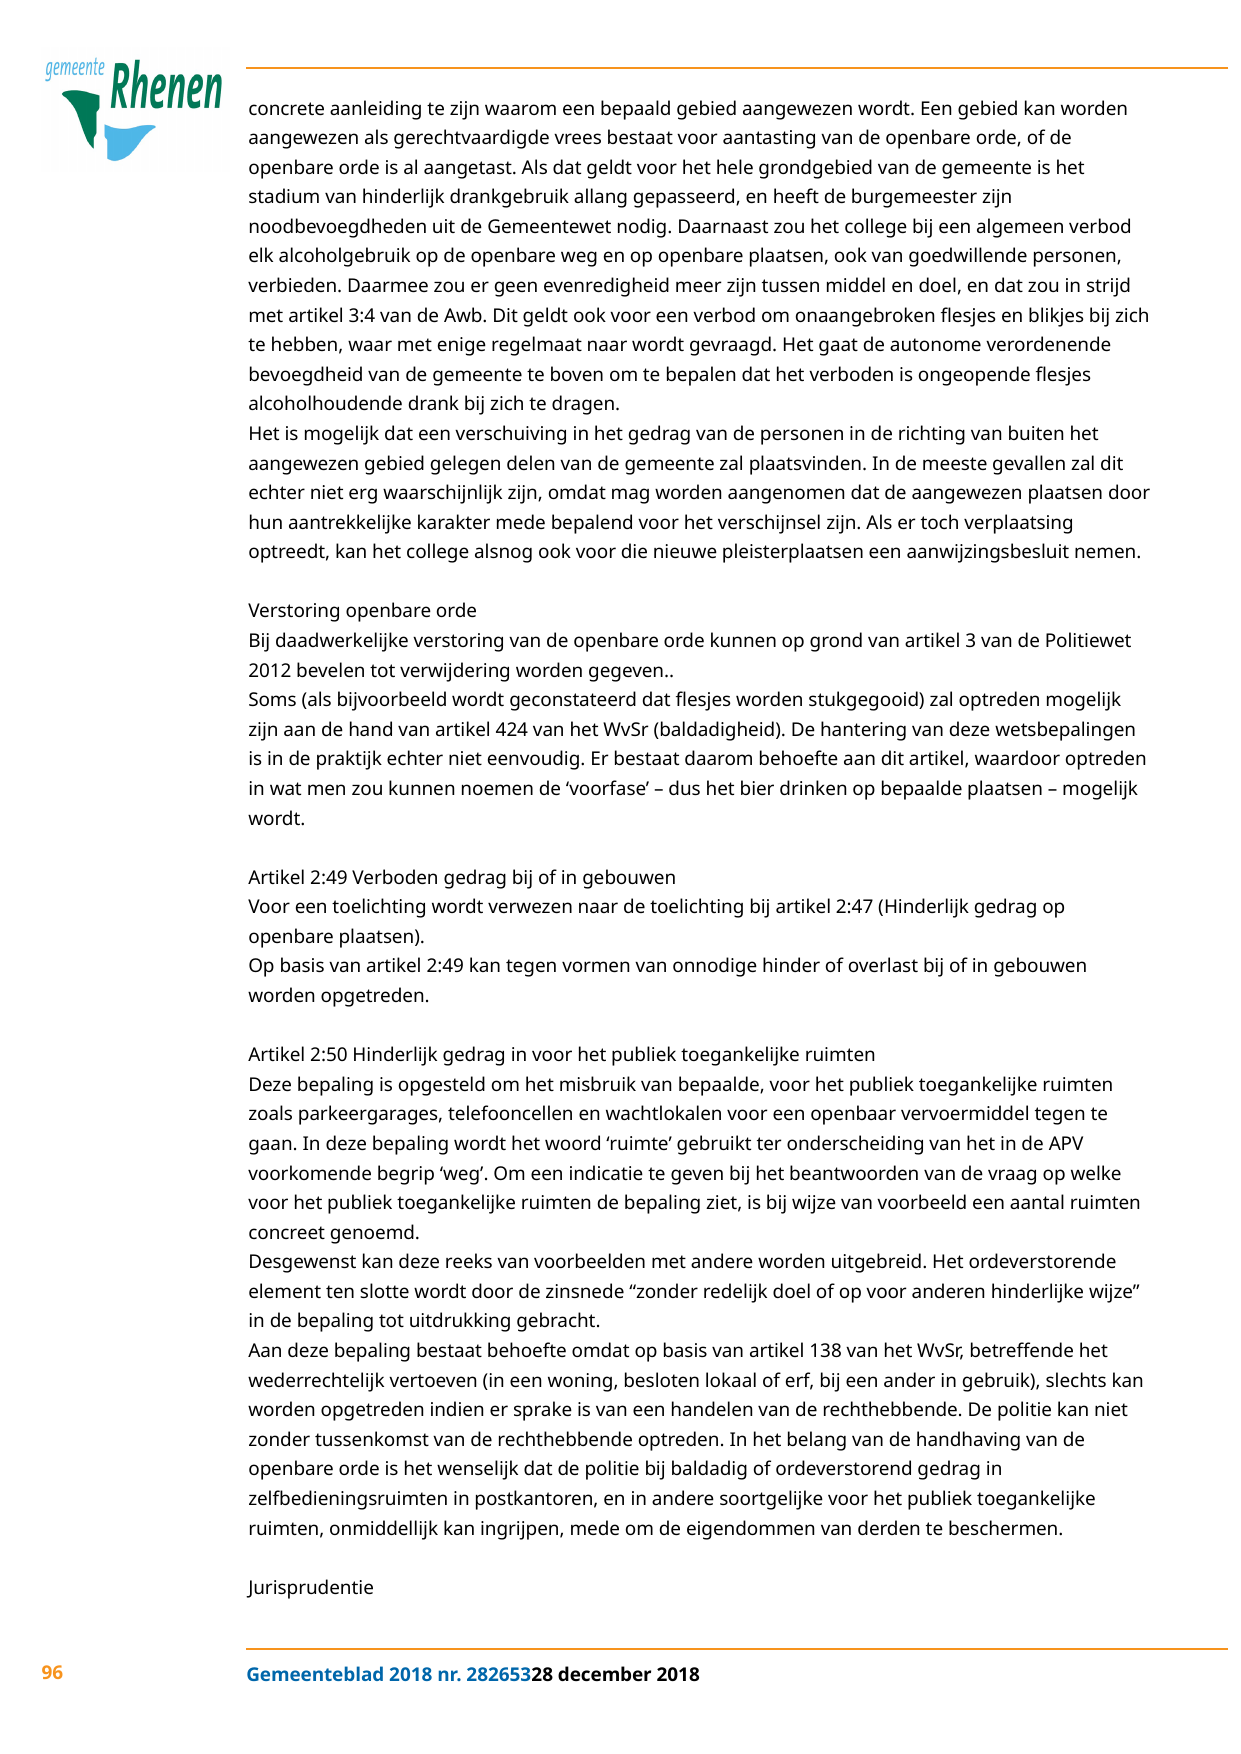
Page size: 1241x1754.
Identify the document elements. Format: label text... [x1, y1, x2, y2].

picture [41, 47, 231, 172]
text Op basis van artikel 2:49 kan tegen vormen van onnodige hinder of overlast bij of in gebouwen worden opgetreden. [248, 953, 1152, 1008]
text Artikel 2:49 Verboden gedrag bij of in gebouwen [248, 864, 1152, 890]
text Jurisprudentie [248, 1574, 1152, 1600]
text Artikel 2:50 Hinderlijk gedrag in voor het publiek toegankelijke ruimten [248, 1041, 1152, 1067]
text Aan deze bepaling bestaat behoefte omdat op basis van artikel 138 van het WvSr, betreffende het wederrechtelijk vertoeven (in een woning, besloten lokaal of erf, bij een ander in gebruik), slechts kan worden opgetreden indien er sprake is van een handelen van de rechthebbende. De politie kan niet zonder tussenkomst van de rechthebbende optreden. In het belang van de handhaving van de openbare orde is het wenselijk dat de politie bij baldadig of ordeverstorend gedrag in zelfbedieningsruimten in postkantoren, en in andere soortgelijke voor het publiek toegankelijke ruimten, onmiddellijk kan ingrijpen, mede om de eigendommen van derden te beschermen. [248, 1337, 1152, 1541]
text Bij daadwerkelijke verstoring van de openbare orde kunnen op grond van artikel 3 van de Politiewet 2012 bevelen tot verwijdering worden gegeven.. [248, 627, 1152, 683]
text Het is mogelijk dat een verschuiving in het gedrag van de personen in de richting van buiten het aangewezen gebied gelegen delen van de gemeente zal plaatsvinden. In de meeste gevallen zal dit echter niet erg waarschijnlijk zijn, omdat mag worden aangenomen dat de aangewezen plaatsen door hun aantrekkelijke karakter mede bepalend voor het verschijnsel zijn. Als er toch verplaatsing optreedt, kan het college alsnog ook voor die nieuwe pleisterplaatsen een aanwijzingsbesluit nemen. [248, 420, 1152, 564]
text Voor een toelichting wordt verwezen naar de toelichting bij artikel 2:47 (Hinderlijk gedrag op openbare plaatsen). [248, 893, 1152, 949]
text Soms (als bijvoorbeeld wordt geconstateerd dat flesjes worden stukgegooid) zal optreden mogelijk zijn aan de hand van artikel 424 van het WvSr (baldadigheid). De hantering van deze wetsbepalingen is in de praktijk echter niet eenvoudig. Er bestaat daarom behoefte aan dit artikel, waardoor optreden in wat men zou kunnen noemen de ‘voorfase’ – dus het bier drinken op bepaalde plaatsen – mogelijk wordt. [248, 686, 1152, 831]
text Verstoring openbare orde [248, 598, 1152, 623]
text Desgewenst kan deze reeks van voorbeelden met andere worden uitgebreid. Het ordeverstorende element ten slotte wordt door de zinsnede “zonder redelijk doel of op voor anderen hinderlijke wijze” in de bepaling tot uitdrukking gebracht. [248, 1248, 1152, 1333]
text concrete aanleiding te zijn waarom een bepaald gebied aangewezen wordt. Een gebied kan worden aangewezen als gerechtvaardigde vrees bestaat voor aantasting van de openbare orde, of de openbare orde is al aangetast. Als dat geldt voor het hele grondgebied van de gemeente is het stadium van hinderlijk drankgebruik allang gepasseerd, en heeft de burgemeester zijn noodbevoegdheden uit de Gemeentewet nodig. Daarnaast zou het college bij een algemeen verbod elk alcoholgebruik op de openbare weg en op openbare plaatsen, ook van goedwillende personen, verbieden. Daarmee zou er geen evenredigheid meer zijn tussen middel en doel, en dat zou in strijd met artikel 3:4 van de Awb. Dit geldt ook voor een verbod om onaangebroken flesjes en blikjes bij zich te hebben, waar met enige regelmaat naar wordt gevraagd. Het gaat de autonome verordenende bevoegdheid van de gemeente te boven om te bepalen dat het verboden is ongeopende flesjes alcoholhoudende drank bij zich te dragen. [248, 95, 1152, 416]
text Deze bepaling is opgesteld om het misbruik van bepaalde, voor het publiek toegankelijke ruimten zoals parkeergarages, telefooncellen en wachtlokalen voor een openbaar vervoermiddel tegen te gaan. In deze bepaling wordt het woord ‘ruimte’ gebruikt ter onderscheiding van het in de APV voorkomende begrip ‘weg’. Om een indicatie te geven bij het beantwoorden van de vraag op welke voor het publiek toegankelijke ruimten de bepaling ziet, is bij wijze van voorbeeld een aantal ruimten concreet genoemd. [248, 1071, 1152, 1245]
